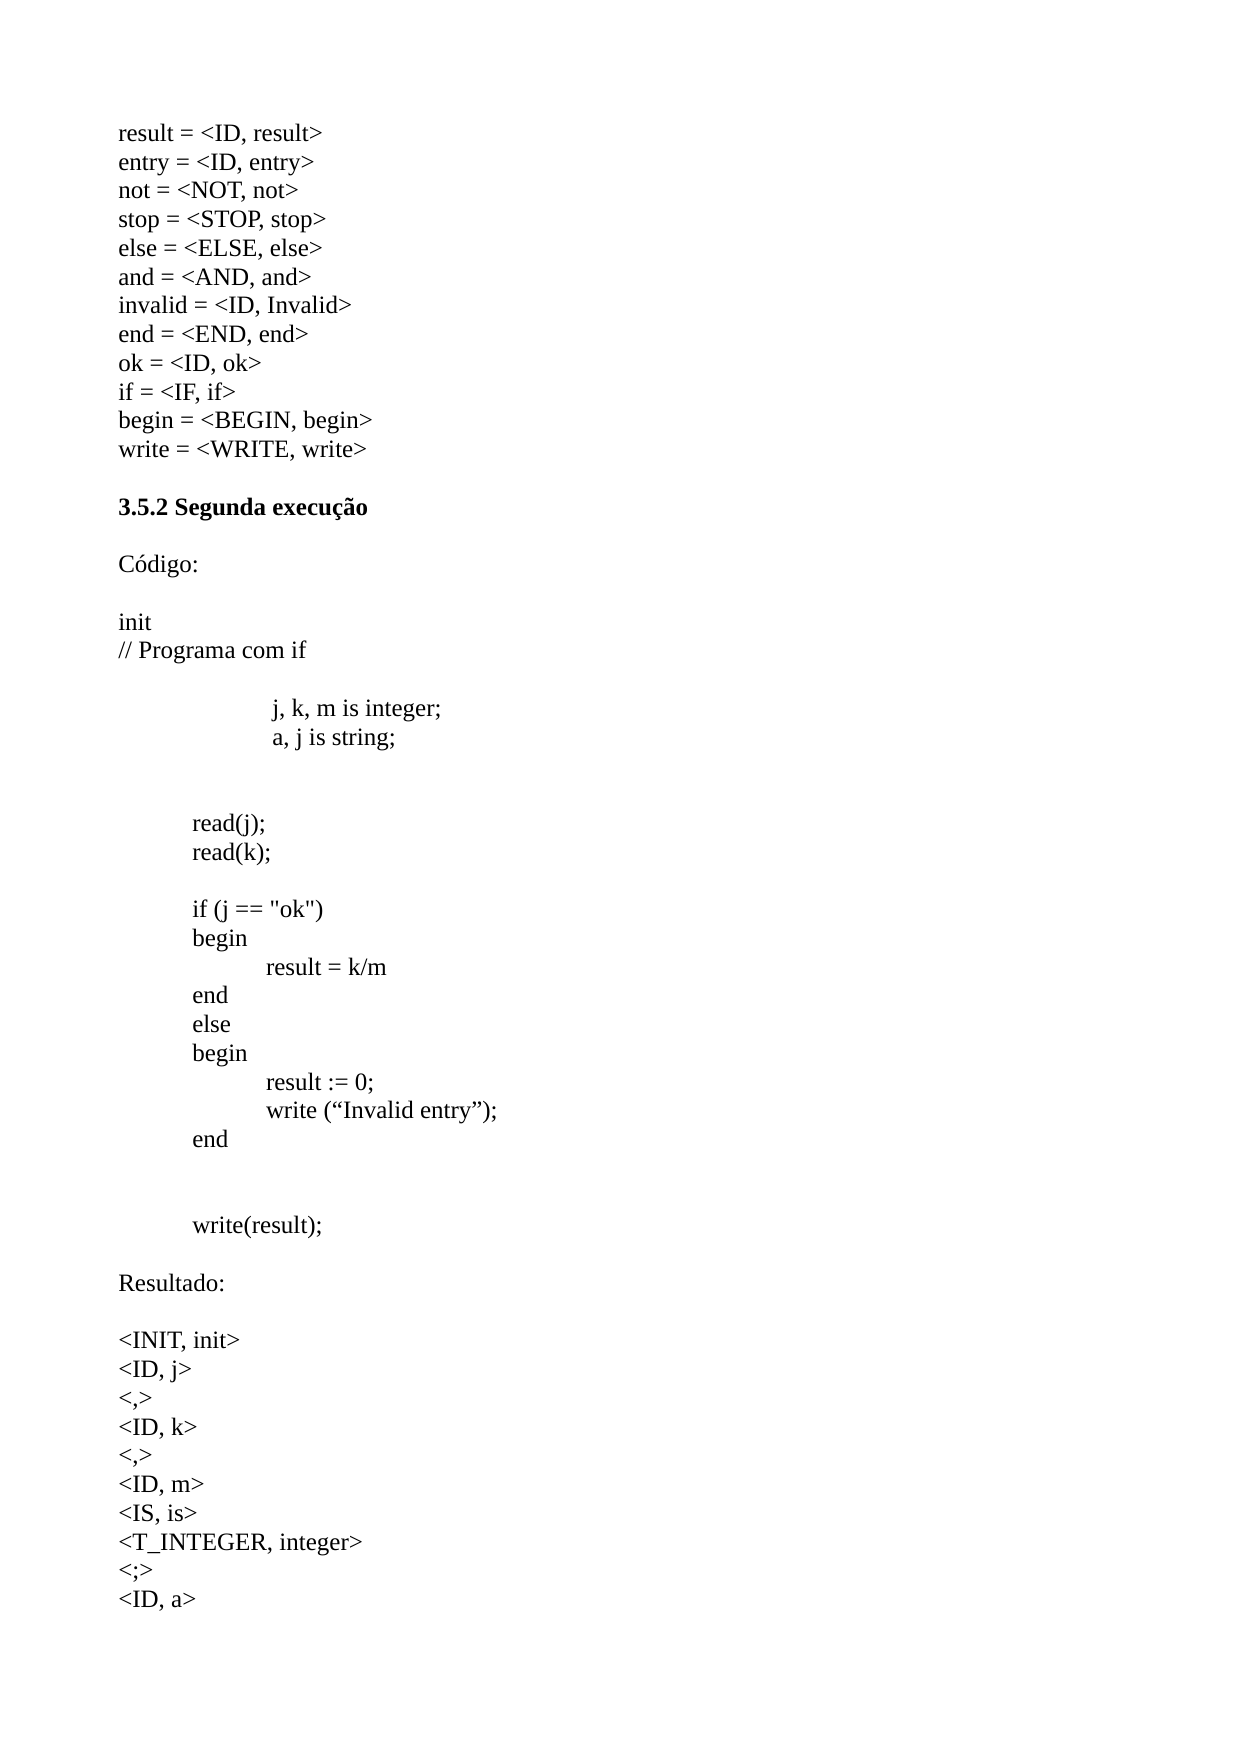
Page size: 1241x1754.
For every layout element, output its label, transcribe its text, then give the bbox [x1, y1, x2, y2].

text result := 0; [118, 1067, 1122, 1096]
text <ID, a> [118, 1584, 1122, 1613]
text result = k/m [118, 952, 1122, 981]
text end [118, 1124, 1122, 1153]
text <ID, m> [118, 1469, 1122, 1498]
text write = <WRITE, write> [118, 434, 1122, 463]
text and = <AND, and> [118, 262, 1122, 291]
text else = <ELSE, else> [118, 233, 1122, 262]
text begin [118, 923, 1122, 952]
text begin [118, 1038, 1122, 1067]
text <INIT, init> [118, 1326, 1122, 1354]
text stop = <STOP, stop> [118, 204, 1122, 233]
text else [118, 1009, 1122, 1038]
text Resultado: [118, 1268, 1122, 1297]
text entry = <ID, entry> [118, 147, 1122, 176]
text end [118, 981, 1122, 1009]
text read(j); [118, 808, 1122, 837]
text Código: [118, 549, 1122, 578]
text <T_INTEGER, integer> [118, 1527, 1122, 1556]
text write(result); [118, 1211, 1122, 1239]
text init [118, 607, 1122, 636]
text result = <ID, result> [118, 118, 1122, 147]
text j, k, m is integer; [118, 693, 1122, 722]
text read(k); [118, 837, 1122, 866]
text if (j == "ok") [118, 894, 1122, 923]
text begin = <BEGIN, begin> [118, 406, 1122, 434]
text // Programa com if [118, 636, 1122, 664]
text <;> [118, 1556, 1122, 1584]
text <,> [118, 1441, 1122, 1469]
text not = <NOT, not> [118, 176, 1122, 204]
text 3.5.2 Segunda execução [118, 492, 1122, 521]
text if = <IF, if> [118, 377, 1122, 406]
text invalid = <ID, Invalid> [118, 291, 1122, 319]
text <ID, j> [118, 1354, 1122, 1383]
text <IS, is> [118, 1498, 1122, 1527]
text ok = <ID, ok> [118, 348, 1122, 377]
text <ID, k> [118, 1412, 1122, 1441]
text write (“Invalid entry”); [118, 1096, 1122, 1124]
text a, j is string; [118, 722, 1122, 751]
text <,> [118, 1383, 1122, 1412]
text end = <END, end> [118, 319, 1122, 348]
